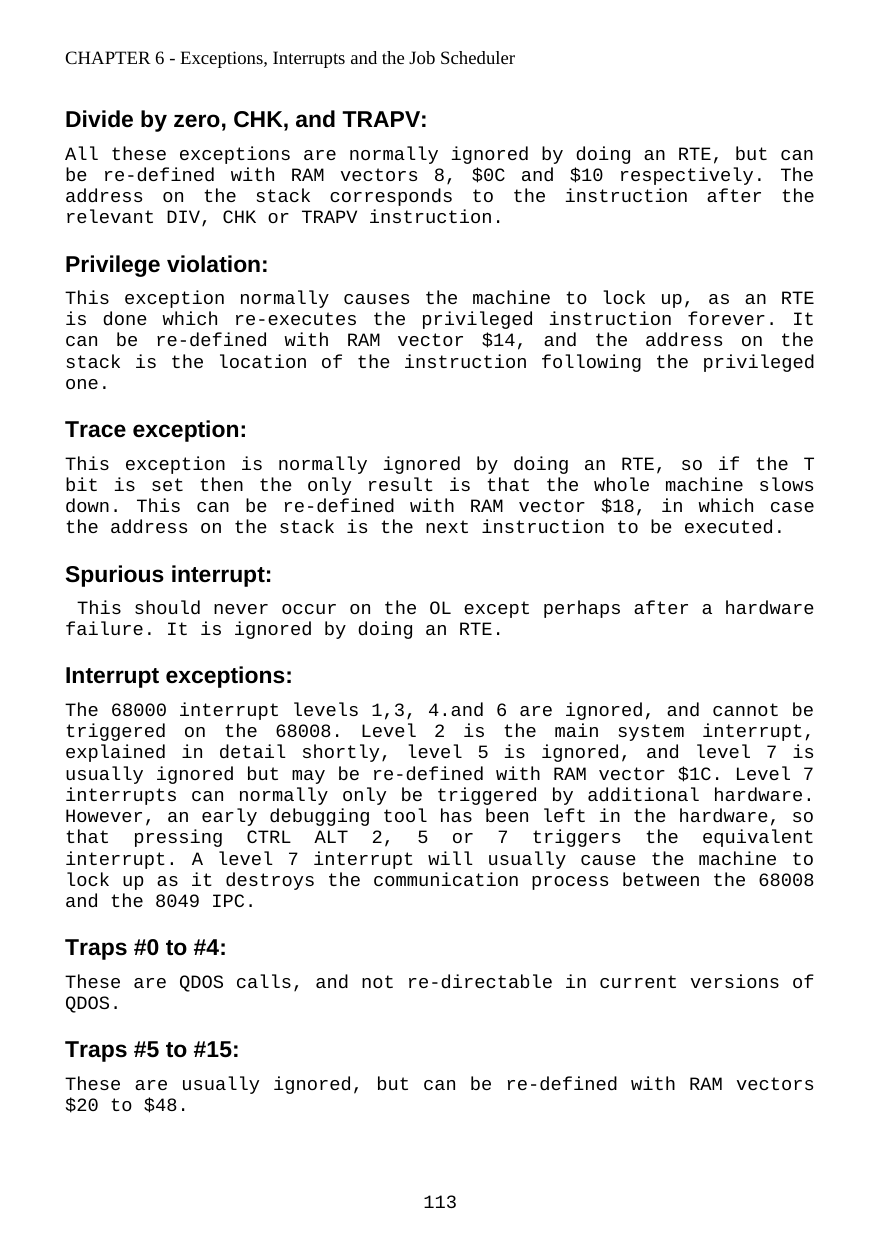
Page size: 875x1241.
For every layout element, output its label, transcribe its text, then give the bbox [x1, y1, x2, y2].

text The 68000 interrupt levels 1,3, 4.and 6 are ignored, and cannot be triggered on the 68008. Level 2 is the main system interrupt, explained in detail shortly, level 5 is ignored, and level 7 is usually ignored but may be re-defined with RAM vector $1C. Level 7 interrupts can normally only be triggered by additional hardware. However, an early debugging tool has been left in the hardware, so that pressing CTRL ALT 2, 5 or 7 triggers the equivalent interrupt. A level 7 interrupt will usually cause the machine to lock up as it destroys the communication process between the 68008 and the 8049 IPC. [65, 701, 815, 913]
subtitle Interrupt exceptions: [65, 662, 815, 689]
text This should never occur on the OL except perhaps after a hardware failure. It is ignored by doing an RTE. [65, 599, 815, 641]
subtitle Trace exception: [65, 416, 815, 443]
subtitle Privilege violation: [65, 251, 815, 277]
text All these exceptions are normally ignored by doing an RTE, but can be re-defined with RAM vectors 8, $0C and $10 respectively. The address on the stack corresponds to the instruction after the relevant DIV, CHK or TRAPV instruction. [65, 144, 815, 229]
text This exception is normally ignored by doing an RTE, so if the T bit is set then the only result is that the whole machine slows down. This can be re-defined with RAM vector $18, in which case the address on the stack is the next instruction to be executed. [65, 454, 815, 539]
subtitle Divide by zero, CHK, and TRAPV: [65, 106, 815, 133]
subtitle Spurious interrupt: [65, 561, 815, 587]
subtitle Traps #5 to #15: [65, 1036, 815, 1063]
subtitle Traps #0 to #4: [65, 934, 815, 961]
text These are QDOS calls, and not re-directable in current versions of QDOS. [65, 972, 815, 1015]
text This exception normally causes the machine to lock up, as an RTE is done which re-executes the privileged instruction forever. It can be re-defined with RAM vector $14, and the address on the stack is the location of the instruction following the privileged one. [65, 289, 815, 395]
text These are usually ignored, but can be re-defined with RAM vectors $20 to $48. [65, 1074, 815, 1117]
